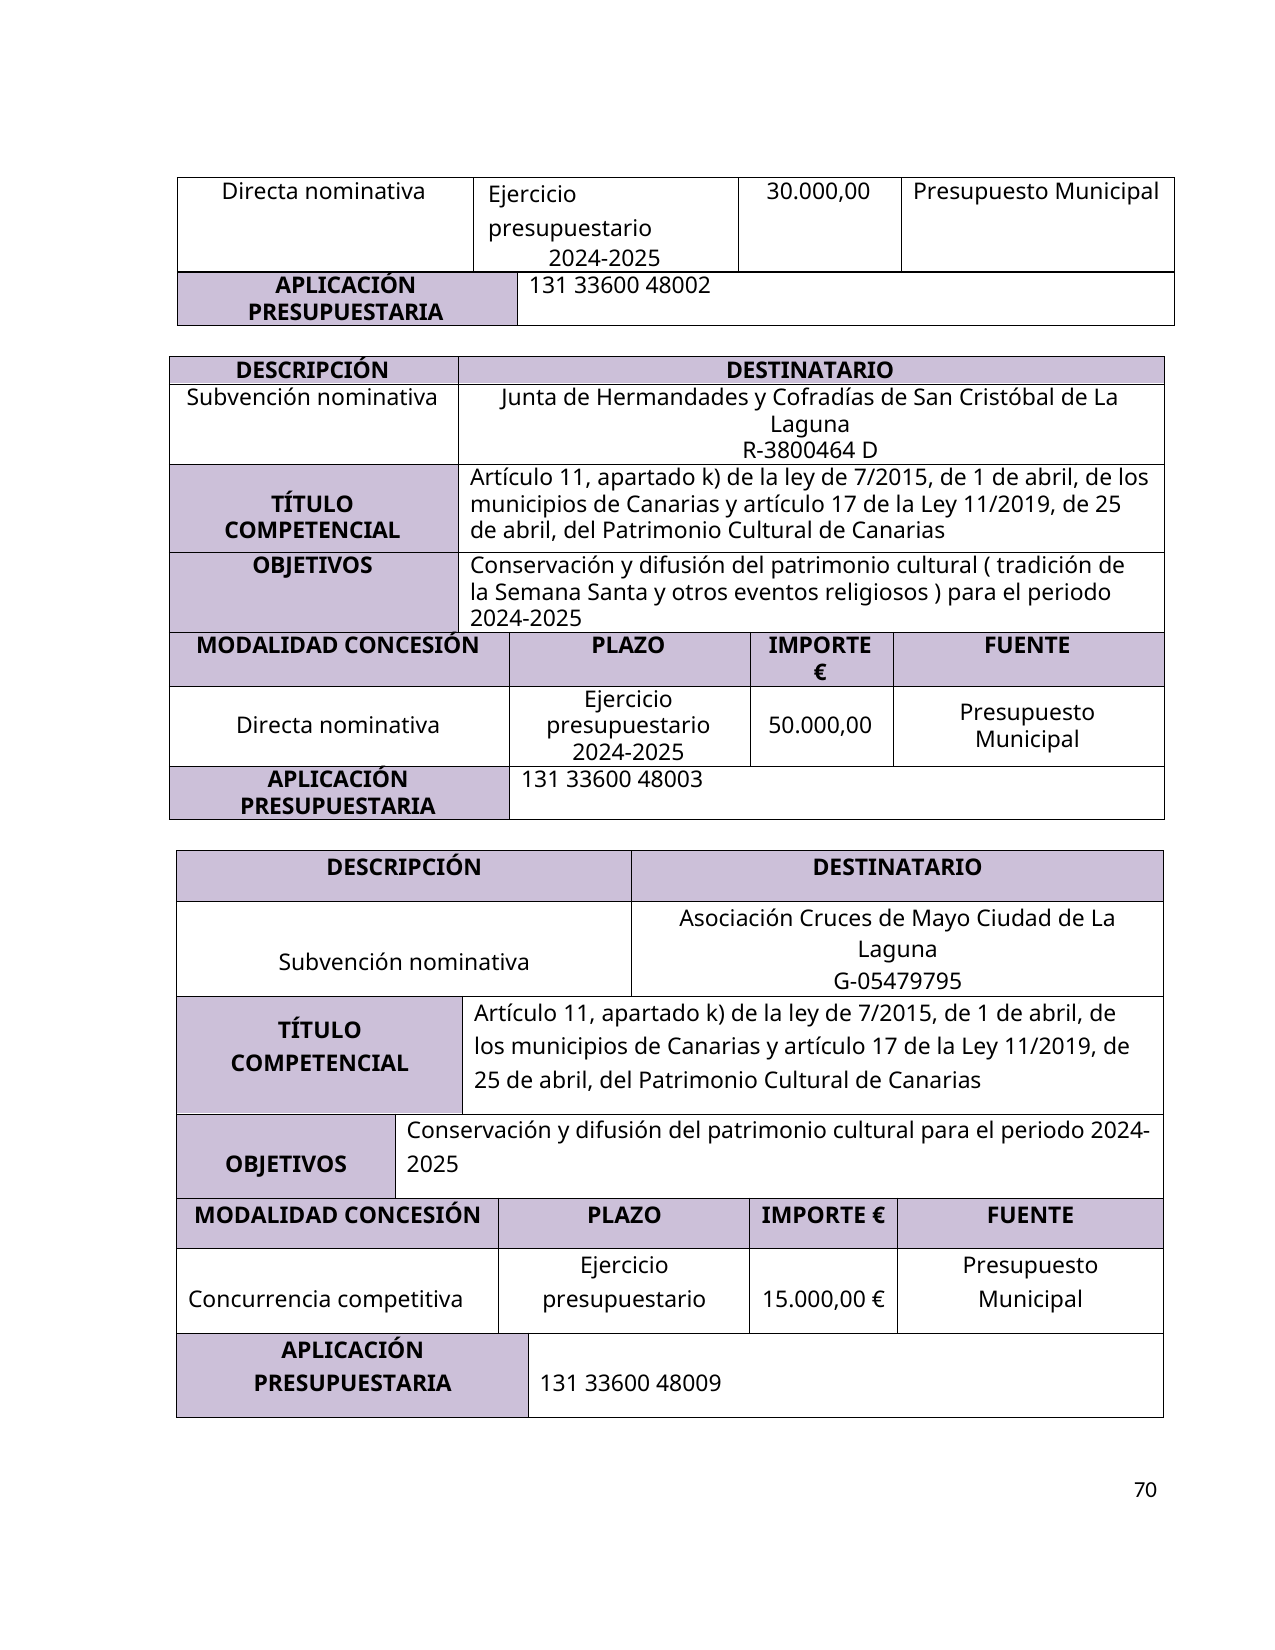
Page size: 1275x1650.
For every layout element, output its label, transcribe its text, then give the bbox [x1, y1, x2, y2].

table_header DESTINATARIO [459, 357, 1164, 383]
table_cell Conservación y difusión del patrimonio cultural ( tradición de la Semana Santa y otros eventos religiosos ) para el periodo 2024-2025 [459, 553, 1164, 632]
table_cell Ejercicio presupuestario 2024-2025 [474, 178, 738, 271]
table_cell FUENTE [898, 1199, 1163, 1248]
table_cell TÍTULO COMPETENCIAL [177, 997, 462, 1113]
table_header DESTINATARIO [632, 851, 1163, 901]
table_cell Directa nominativa [178, 178, 473, 271]
table_cell PLAZO [499, 1199, 749, 1248]
table_cell Presupuesto Municipal [902, 178, 1174, 271]
table_cell Presupuesto Municipal [898, 1249, 1163, 1332]
table_cell FUENTE [894, 633, 1164, 686]
table_cell 50.000,00 [751, 687, 893, 766]
table_cell 15.000,00 € [750, 1249, 897, 1332]
table_cell Artículo 11, apartado k) de la ley de 7/2015, de 1 de abril, de los municipios de Canarias y artículo 17 de la Ley 11/2019, de 25 de abril, del Patrimonio Cultural de Canarias [463, 997, 1163, 1113]
table_cell Subvención nominativa [170, 385, 458, 464]
table_header DESCRIPCIÓN [170, 357, 458, 383]
table_cell OBJETIVOS [177, 1115, 395, 1198]
table_cell Concurrencia competitiva [177, 1249, 498, 1332]
table_cell 131 33600 48003 [510, 767, 1164, 819]
table_cell MODALIDAD CONCESIÓN [170, 633, 509, 686]
table_cell Directa nominativa [170, 687, 509, 766]
table_cell PLAZO [510, 633, 750, 686]
table_cell Ejercicio presupuestario 2024-2025 [510, 687, 750, 766]
table_header DESCRIPCIÓN [177, 851, 631, 901]
table_cell 131 33600 48002 [518, 273, 1174, 325]
table_cell OBJETIVOS [170, 553, 458, 632]
table_cell Artículo 11, apartado k) de la ley de 7/2015, de 1 de abril, de los municipios de Canarias y artículo 17 de la Ley 11/2019, de 25 de abril, del Patrimonio Cultural de Canarias [459, 465, 1164, 552]
table_cell Asociación Cruces de Mayo Ciudad de La Laguna G-05479795 [632, 902, 1163, 996]
table_cell APLICACIÓN PRESUPUESTARIA [178, 273, 517, 325]
table_cell TÍTULO COMPETENCIAL [170, 465, 458, 552]
table_cell 131 33600 48009 [529, 1334, 1163, 1417]
table_cell Subvención nominativa [177, 902, 631, 996]
table_cell IMPORTE € [750, 1199, 897, 1248]
table_cell Presupuesto Municipal [894, 687, 1164, 766]
table_cell IMPORTE € [751, 633, 893, 686]
table_cell Conservación y difusión del patrimonio cultural para el periodo 2024-2025 [396, 1115, 1163, 1198]
table_cell 30.000,00 [739, 178, 901, 271]
table_cell Junta de Hermandades y Cofradías de San Cristóbal de La Laguna R-3800464 D [459, 385, 1164, 464]
table_cell APLICACIÓN PRESUPUESTARIA [177, 1334, 528, 1417]
table_cell MODALIDAD CONCESIÓN [177, 1199, 498, 1248]
table_cell APLICACIÓN PRESUPUESTARIA [170, 767, 509, 819]
table_cell Ejercicio presupuestario [499, 1249, 749, 1332]
